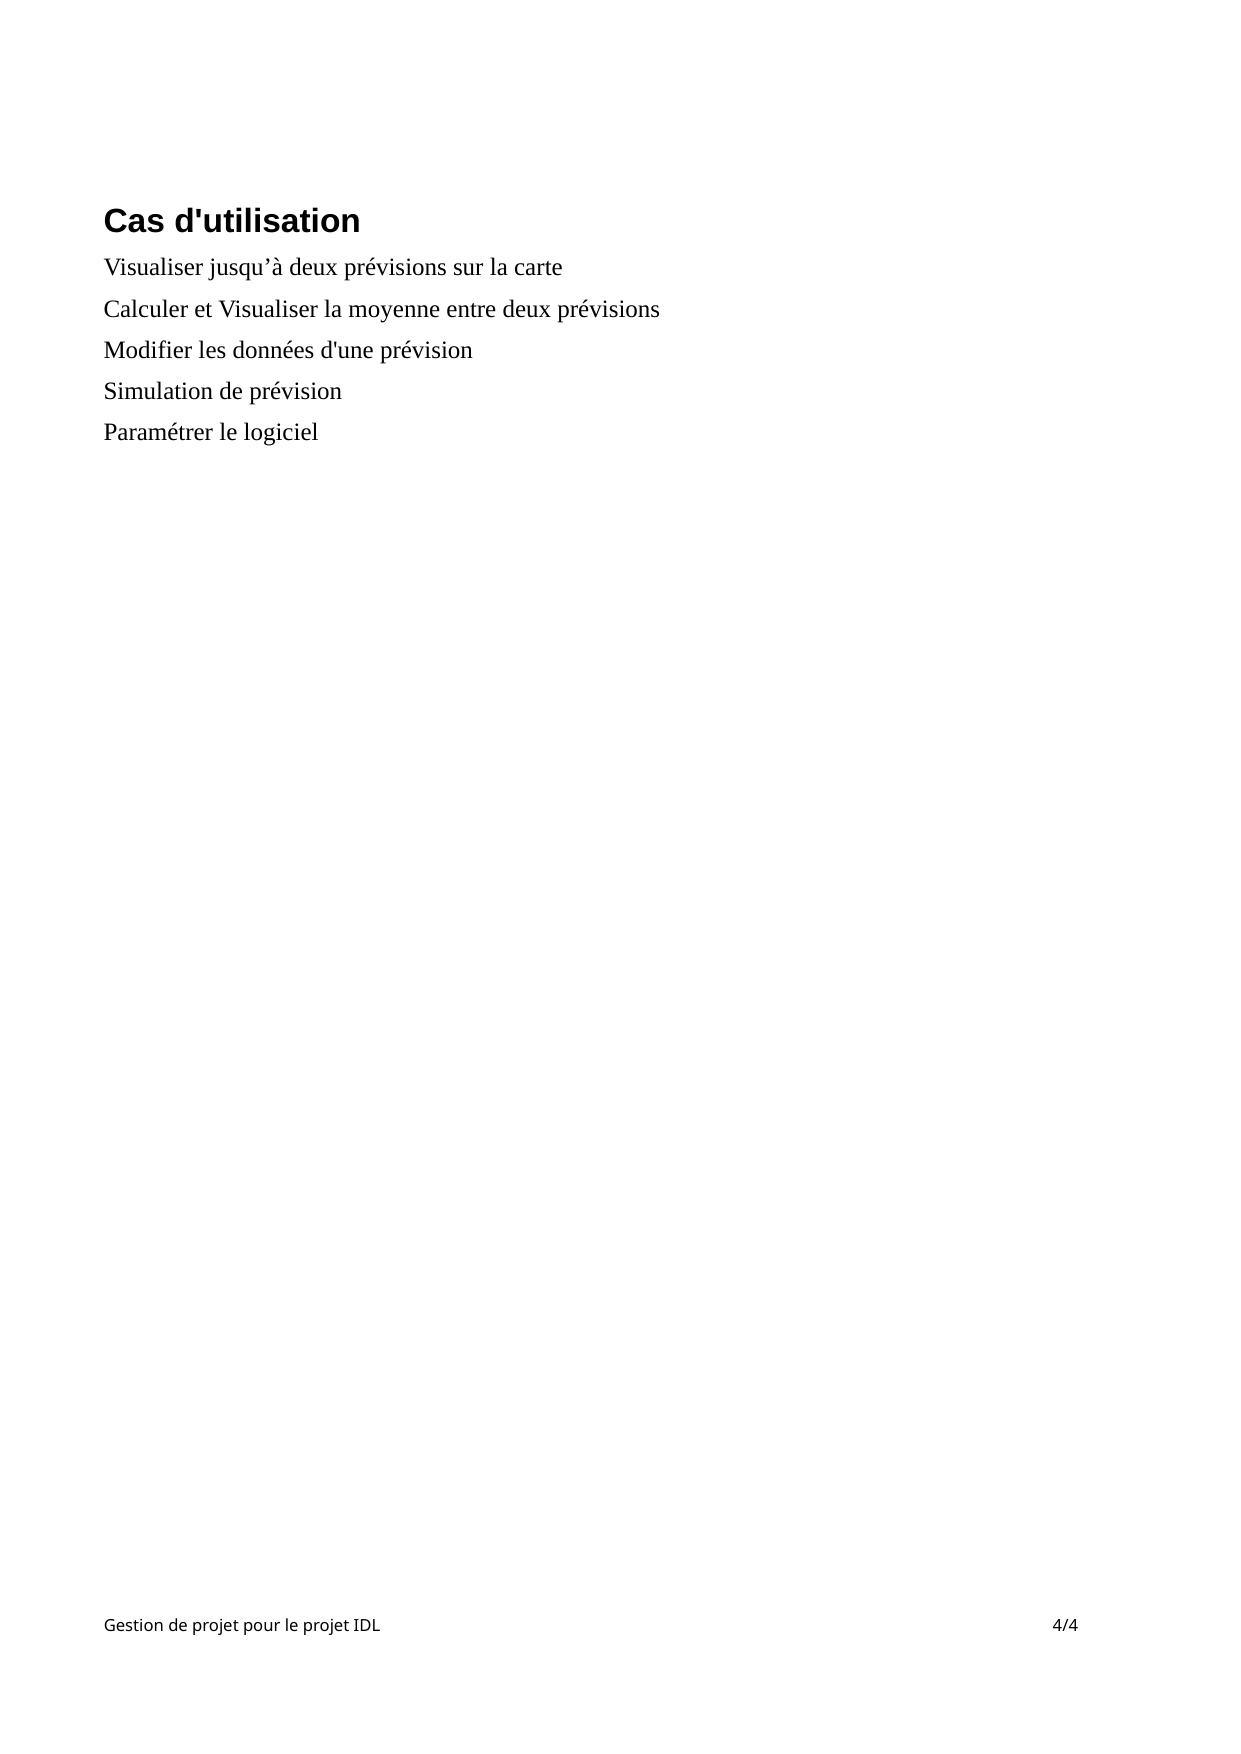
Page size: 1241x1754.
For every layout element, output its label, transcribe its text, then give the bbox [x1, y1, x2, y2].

text Calculer et Visualiser la moyenne entre deux prévisions [103, 294, 1078, 322]
text Simulation de prévision [103, 376, 1078, 405]
text Visualiser jusqu’à deux prévisions sur la carte [103, 252, 1078, 281]
subtitle Cas d'utilisation [103, 201, 1078, 240]
text Modifier les données d'une prévision [103, 335, 1078, 364]
text Paramétrer le logiciel [103, 417, 1078, 446]
